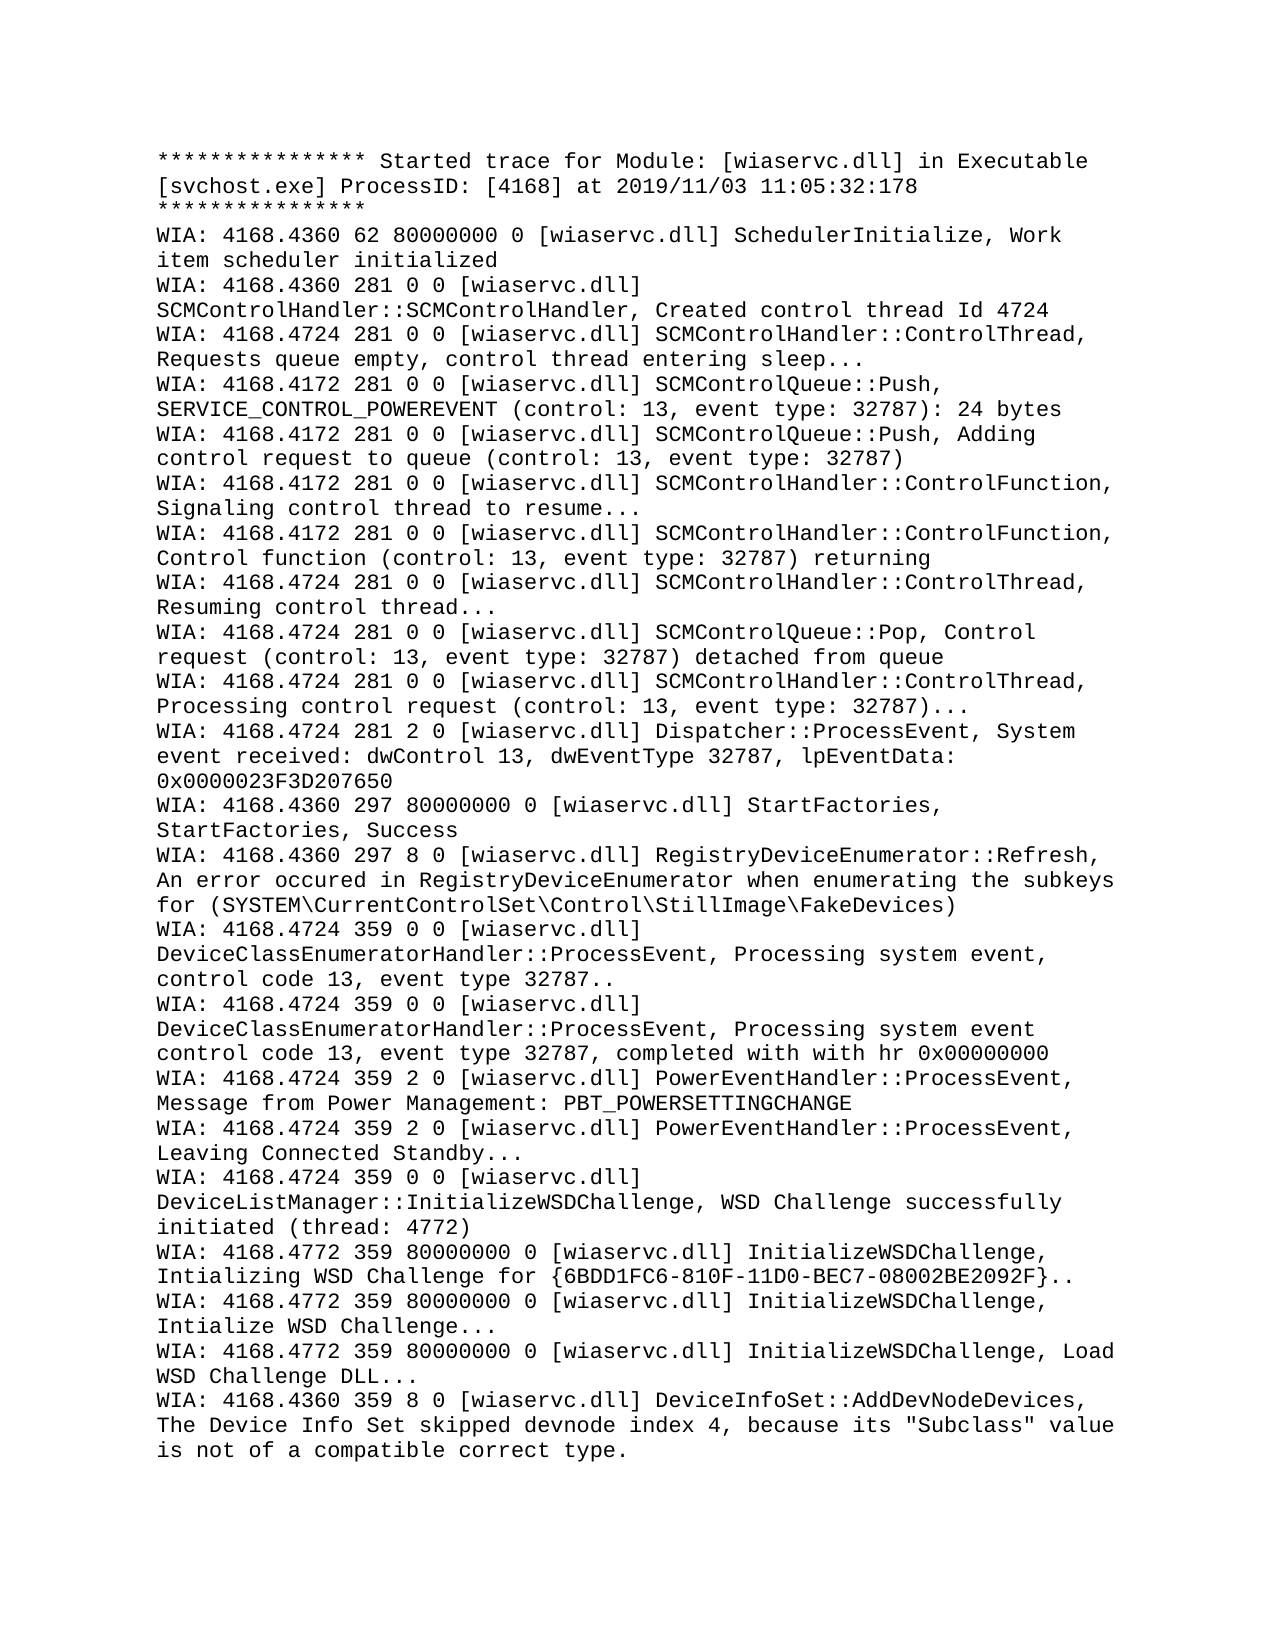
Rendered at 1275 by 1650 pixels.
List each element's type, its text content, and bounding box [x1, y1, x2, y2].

text WIA: 4168.4772 359 80000000 0 [wiaservc.dll] InitializeWSDChallenge, Intialize WSD Challenge... [156, 1290, 1118, 1340]
text WIA: 4168.4724 359 0 0 [wiaservc.dll] DeviceListManager::InitializeWSDChallenge, WSD Challenge successfully initiated (thread: 4772) [156, 1166, 1118, 1241]
text WIA: 4168.4172 281 0 0 [wiaservc.dll] SCMControlHandler::ControlFunction, Control function (control: 13, event type: 32787) returning [156, 522, 1118, 571]
text WIA: 4168.4724 281 0 0 [wiaservc.dll] SCMControlQueue::Pop, Control request (control: 13, event type: 32787) detached from queue [156, 621, 1118, 671]
text WIA: 4168.4772 359 80000000 0 [wiaservc.dll] InitializeWSDChallenge, Load WSD Challenge DLL... [156, 1340, 1118, 1389]
text WIA: 4168.4172 281 0 0 [wiaservc.dll] SCMControlQueue::Push, Adding control request to queue (control: 13, event type: 32787) [156, 423, 1118, 472]
text WIA: 4168.4360 62 80000000 0 [wiaservc.dll] SchedulerInitialize, Work item scheduler initialized [156, 224, 1118, 274]
text WIA: 4168.4360 359 8 0 [wiaservc.dll] DeviceInfoSet::AddDevNodeDevices, The Device Info Set skipped devnode index 4, because its "Subclass" value is not of a compatible correct type. [156, 1389, 1118, 1464]
text WIA: 4168.4360 281 0 0 [wiaservc.dll] SCMControlHandler::SCMControlHandler, Created control thread Id 4724 [156, 274, 1118, 323]
text WIA: 4168.4724 359 0 0 [wiaservc.dll] DeviceClassEnumeratorHandler::ProcessEvent, Processing system event, control code 13, event type 32787.. [156, 918, 1118, 993]
text WIA: 4168.4724 281 2 0 [wiaservc.dll] Dispatcher::ProcessEvent, System event received: dwControl 13, dwEventType 32787, lpEventData: 0x0000023F3D207650 [156, 720, 1118, 794]
text **************** Started trace for Module: [wiaservc.dll] in Executable [svchost.exe] ProcessID: [4168] at 2019/11/03 11:05:32:178 **************** [156, 150, 1118, 224]
text WIA: 4168.4172 281 0 0 [wiaservc.dll] SCMControlQueue::Push, SERVICE_CONTROL_POWEREVENT (control: 13, event type: 32787): 24 bytes [156, 373, 1118, 423]
text WIA: 4168.4360 297 80000000 0 [wiaservc.dll] StartFactories, StartFactories, Success [156, 794, 1118, 844]
text WIA: 4168.4724 281 0 0 [wiaservc.dll] SCMControlHandler::ControlThread, Processing control request (control: 13, event type: 32787)... [156, 671, 1118, 720]
text WIA: 4168.4360 297 8 0 [wiaservc.dll] RegistryDeviceEnumerator::Refresh, An error occured in RegistryDeviceEnumerator when enumerating the subkeys for (SYSTEM\CurrentControlSet\Control\StillImage\FakeDevices) [156, 844, 1118, 918]
text WIA: 4168.4724 281 0 0 [wiaservc.dll] SCMControlHandler::ControlThread, Resuming control thread... [156, 571, 1118, 621]
text WIA: 4168.4772 359 80000000 0 [wiaservc.dll] InitializeWSDChallenge, Intializing WSD Challenge for {6BDD1FC6-810F-11D0-BEC7-08002BE2092F}.. [156, 1241, 1118, 1290]
text WIA: 4168.4724 281 0 0 [wiaservc.dll] SCMControlHandler::ControlThread, Requests queue empty, control thread entering sleep... [156, 323, 1118, 373]
text WIA: 4168.4172 281 0 0 [wiaservc.dll] SCMControlHandler::ControlFunction, Signaling control thread to resume... [156, 472, 1118, 522]
text WIA: 4168.4724 359 0 0 [wiaservc.dll] DeviceClassEnumeratorHandler::ProcessEvent, Processing system event control code 13, event type 32787, completed with with hr 0x00000000 [156, 993, 1118, 1067]
text WIA: 4168.4724 359 2 0 [wiaservc.dll] PowerEventHandler::ProcessEvent, Message from Power Management: PBT_POWERSETTINGCHANGE [156, 1067, 1118, 1117]
text WIA: 4168.4724 359 2 0 [wiaservc.dll] PowerEventHandler::ProcessEvent, Leaving Connected Standby... [156, 1117, 1118, 1166]
